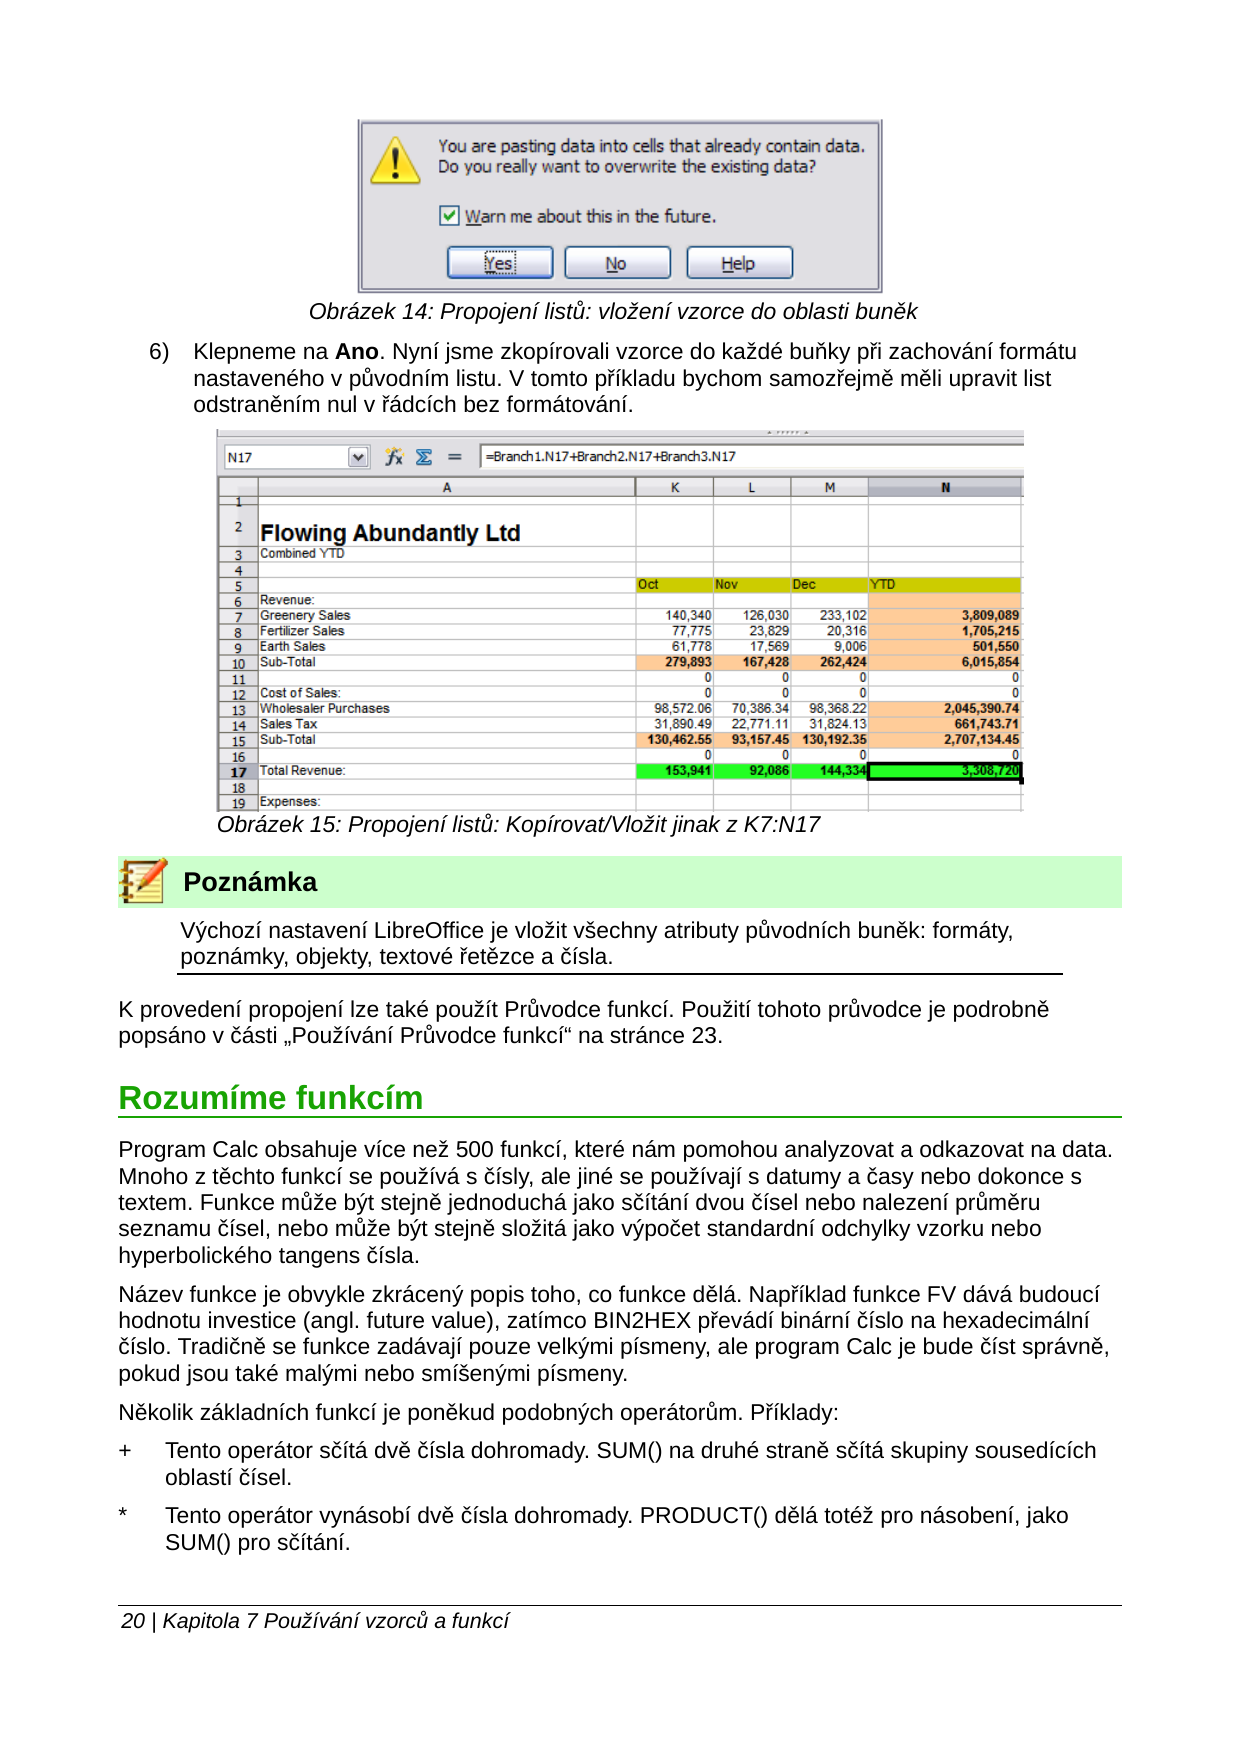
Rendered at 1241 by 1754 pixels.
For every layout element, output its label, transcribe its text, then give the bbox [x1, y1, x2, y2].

text Výchozí nastavení LibreOffice je vložit všechny atributy původních buněk: formáty, poznámky, objekty, textové řetězce a čísla. [177, 914, 1063, 973]
text Obrázek 15: Propojení listů: Kopírovat/Vložit jinak z K7:N17 [217, 812, 1024, 838]
text Program Calc obsahuje více než 500 funkcí, které nám pomohou analyzovat a odkazovat na data. Mnoho z těchto funkcí se používá s čísly, ale jiné se používají s datumy a časy nebo dokonce s textem. Funkce může být stejně jednoduchá jako sčítání dvou čísel nebo nalezení průměru seznamu čísel, nebo může být stejně složitá jako výpočet standardní odchylky vzorku nebo hyperbolického tangens čísla. [118, 1136, 1122, 1268]
text Obrázek 14: Propojení listů: vložení vzorce do oblasti buněk [309, 295, 931, 324]
text Několik základních funkcí je poněkud podobných operátorům. Příklady: [118, 1398, 1122, 1425]
subtitle Poznámka [118, 864, 1122, 904]
table_header Tento operátor sčítá dvě čísla dohromady. SUM() na druhé straně sčítá skupiny sousedících oblastí čísel. [165, 1437, 1122, 1502]
picture [216, 429, 1024, 812]
list Klepneme na Ano. Nyní jsme zkopírovali vzorce do každé buňky při zachování formátu nastaveného v původním listu. V tomto příkladu bychom samozřejmě měli upravit list odstraněním nul v řádcích bez formátování. [169, 338, 1122, 417]
table_cell * [118, 1503, 165, 1568]
picture [119, 856, 170, 907]
text K provedení propojení lze také použít Průvodce funkcí. Použití tohoto průvodce je podrobně popsáno v části „Používání Průvodce funkcí“ na stránce 22. [118, 996, 1122, 1048]
text Název funkce je obvykle zkrácený popis toho, co funkce dělá. Například funkce FV dává budoucí hodnotu investice (angl. future value), zatímco BIN2HEX převádí binární číslo na hexadecimální číslo. Tradičně se funkce zadávají pouze velkými písmeny, ale program Calc je bude číst správně, pokud jsou také malými nebo smíšenými písmeny. [118, 1281, 1122, 1386]
table_header + [118, 1437, 165, 1502]
table_cell Tento operátor vynásobí dvě čísla dohromady. PRODUCT() dělá totéž pro násobení, jako SUM() pro sčítání. [165, 1503, 1122, 1568]
picture [355, 118, 885, 298]
subtitle Rozumíme funkcím [118, 1078, 1122, 1116]
